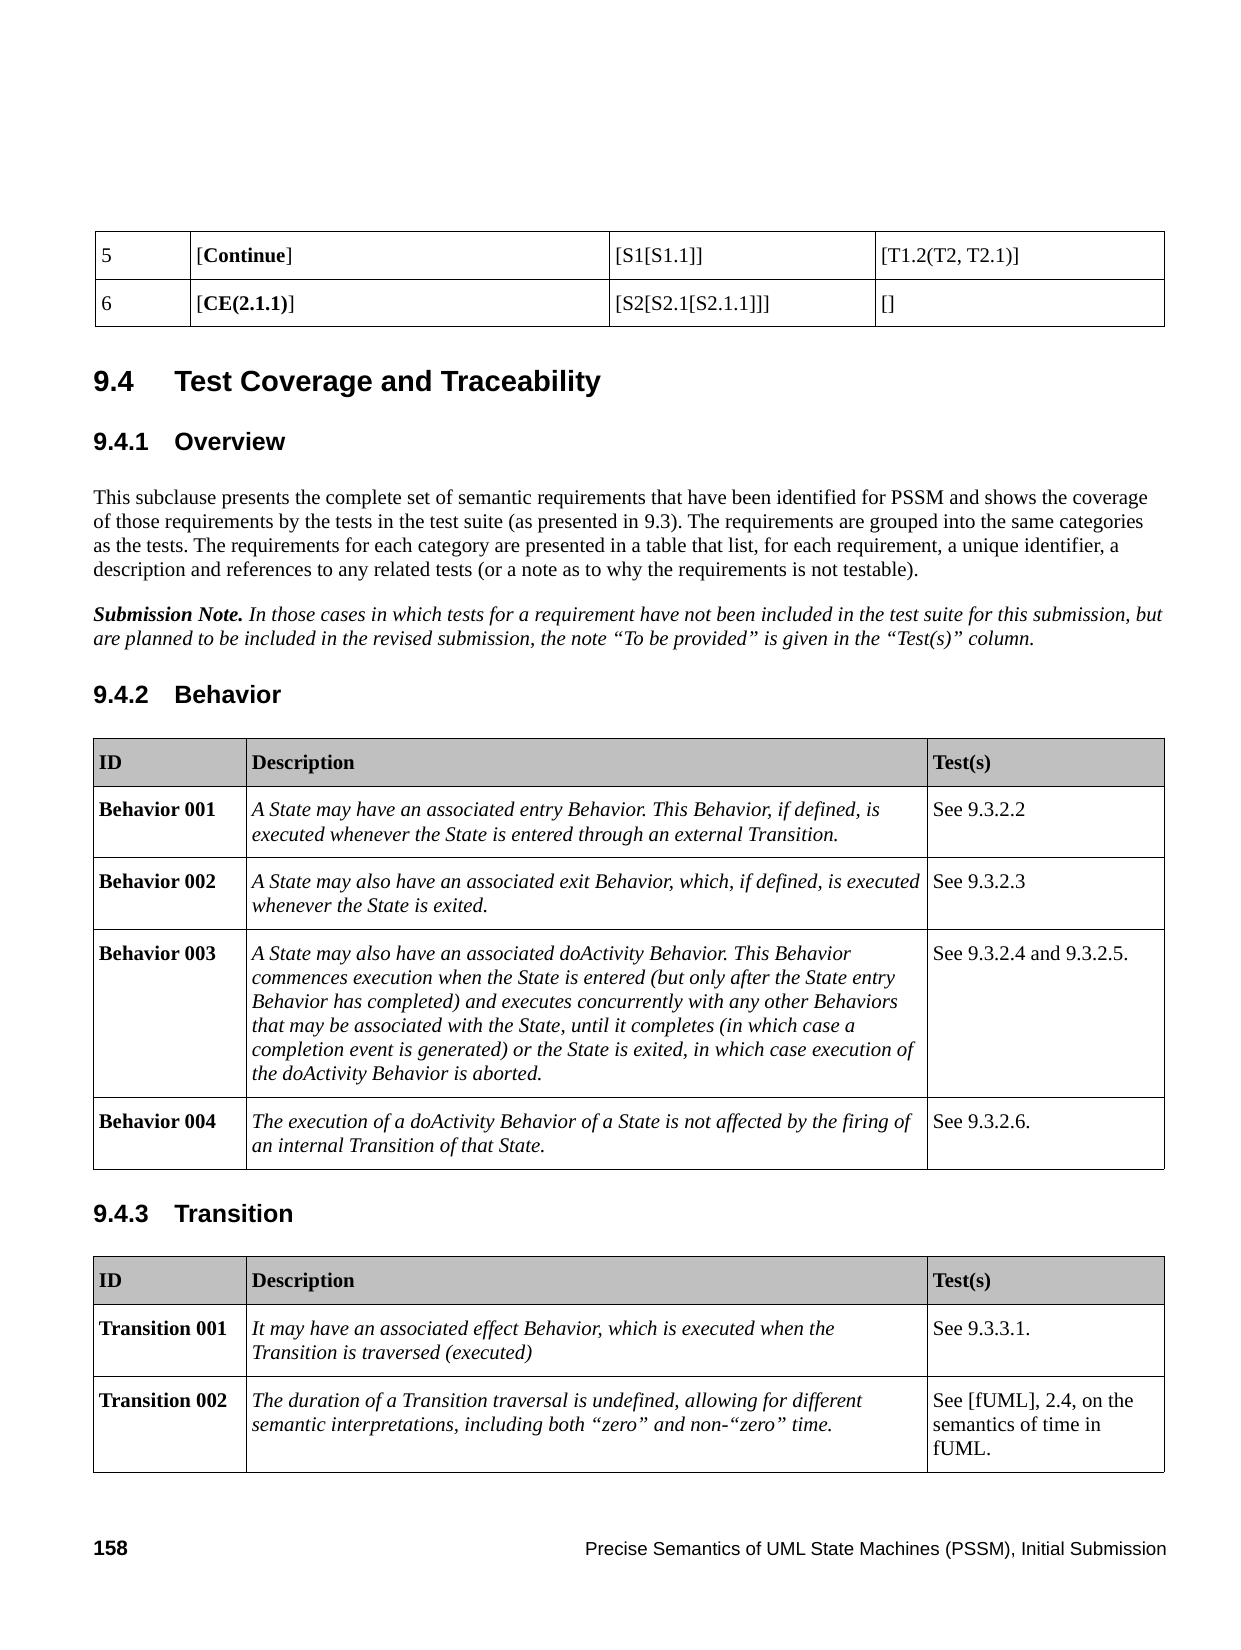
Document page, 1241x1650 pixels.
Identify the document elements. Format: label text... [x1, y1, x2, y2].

table_cell [CE(2.1.1)] [191, 280, 609, 326]
table_cell [] [876, 280, 1164, 326]
table_cell 5 [96, 232, 190, 279]
table_cell See 9.3.2.6. [928, 1098, 1164, 1169]
table_cell See [fUML], 2.4, on the semantics of time in fUML. [928, 1377, 1164, 1472]
table_cell [S2[S2.1[S2.1.1]]] [610, 280, 875, 326]
table_cell Behavior 001 [94, 787, 246, 857]
text This subclause presents the complete set of semantic requirements that have been identified for PSSM and shows the coverage of those requirements by the tests in the test suite (as presented in 9.3). The requirements are grouped into the same categories as the tests. The requirements for each category are presented in a table that list, for each requirement, a unique identifier, a description and references to any related tests (or a note as to why the requirements is not testable). [93, 485, 1164, 581]
table_cell The duration of a Transition traversal is undefined, allowing for different semantic interpretations, including both “zero” and non-“zero” time. [247, 1377, 927, 1472]
table_header Test(s) [928, 1257, 1164, 1304]
table_cell Transition 001 [94, 1305, 246, 1376]
table_cell It may have an associated effect Behavior, which is executed when the Transition is traversed (executed) [247, 1305, 927, 1376]
table_cell Transition 002 [94, 1377, 246, 1472]
table_cell 6 [96, 280, 190, 326]
table_cell Behavior 002 [94, 858, 246, 929]
table_cell See 9.3.2.2 [928, 787, 1164, 857]
subtitle Transition [93, 1198, 1164, 1227]
table_cell See 9.3.3.1. [928, 1305, 1164, 1376]
table_header Description [247, 1257, 927, 1304]
text Submission Note. In those cases in which tests for a requirement have not been included in the test suite for this submission, but are planned to be included in the revised submission, the note “To be provided” is given in the “Test(s)” column. [93, 602, 1164, 650]
table_cell [T1.2(T2, T2.1)] [876, 232, 1164, 279]
table_cell A State may also have an associated doActivity Behavior. This Behavior commences execution when the State is entered (but only after the State entry Behavior has completed) and executes concurrently with any other Behaviors that may be associated with the State, until it completes (in which case a completion event is generated) or the State is exited, in which case execution of the doActivity Behavior is aborted. [247, 930, 927, 1097]
table_cell See 9.3.2.4 and 9.3.2.5. [928, 930, 1164, 1097]
table_cell A State may have an associated entry Behavior. This Behavior, if defined, is executed whenever the State is entered through an external Transition. [247, 787, 927, 857]
table_header Description [247, 739, 927, 786]
table_cell [S1[S1.1]] [610, 232, 875, 279]
table_cell [Continue] [191, 232, 609, 279]
subtitle Test Coverage and Traceability [93, 362, 1164, 397]
table_header ID [94, 739, 246, 786]
subtitle Behavior [93, 679, 1164, 709]
table_header ID [94, 1257, 246, 1304]
table_header Test(s) [928, 739, 1164, 786]
table_cell Behavior 004 [94, 1098, 246, 1169]
table_cell A State may also have an associated exit Behavior, which, if defined, is executed whenever the State is exited. [247, 858, 927, 929]
table_cell See 9.3.2.3 [928, 858, 1164, 929]
subtitle Overview [93, 427, 1164, 456]
table_cell The execution of a doActivity Behavior of a State is not affected by the firing of an internal Transition of that State. [247, 1098, 927, 1169]
table_cell Behavior 003 [94, 930, 246, 1097]
